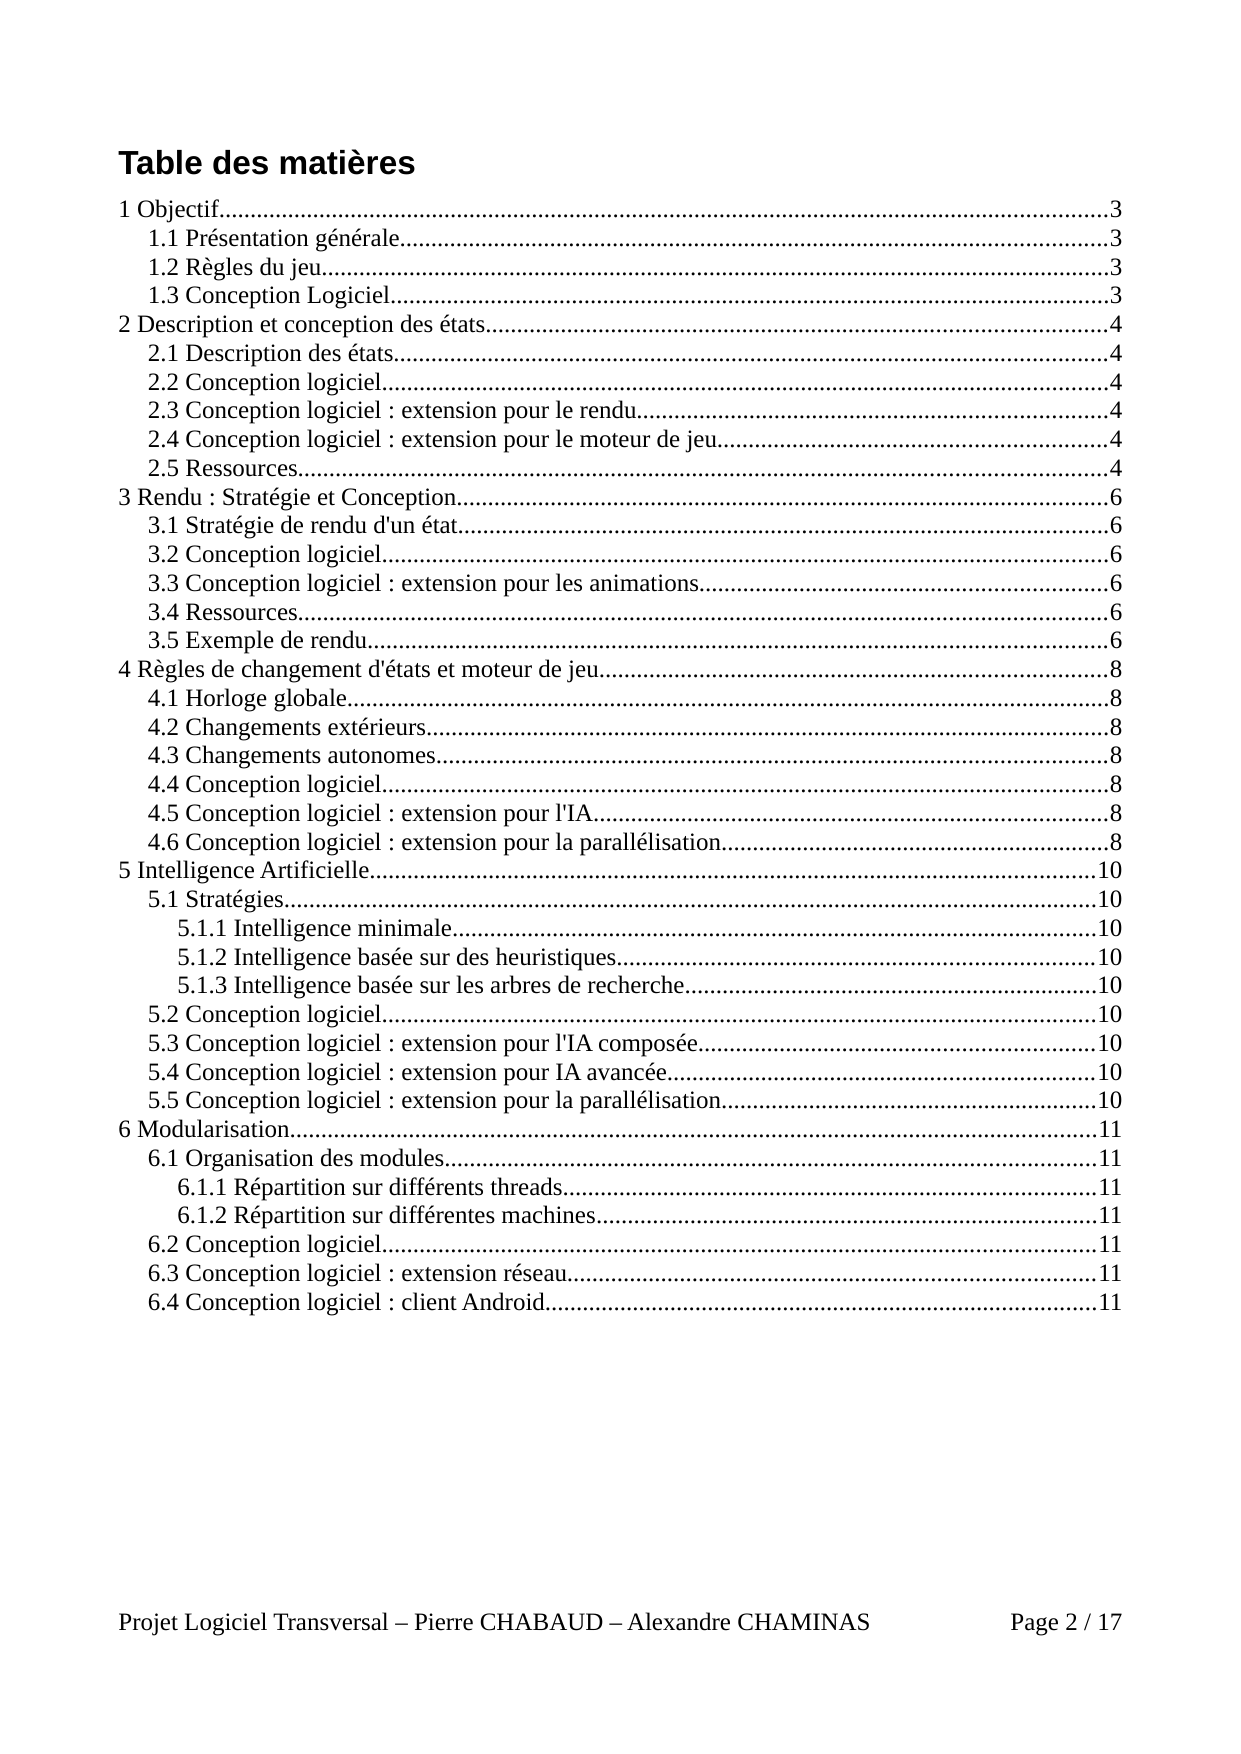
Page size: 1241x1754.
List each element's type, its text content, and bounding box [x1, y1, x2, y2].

text 2.3 Conception logiciel : extension pour le rendu 4 [148, 395, 1122, 424]
text 4 Règles de changement d'états et moteur de jeu 8 [118, 654, 1122, 683]
text 6.4 Conception logiciel : client Android 11 [148, 1287, 1122, 1315]
text 5.2 Conception logiciel 10 [148, 999, 1122, 1028]
subtitle Table des matières [118, 143, 1122, 182]
text 3.1 Stratégie de rendu d'un état 6 [148, 510, 1122, 539]
text 2.5 Ressources 4 [148, 453, 1122, 482]
text 1.3 Conception Logiciel 3 [148, 280, 1122, 309]
text 5.3 Conception logiciel : extension pour l'IA composée 10 [148, 1028, 1122, 1057]
text 5.1.1 Intelligence minimale 10 [177, 913, 1122, 942]
text 4.5 Conception logiciel : extension pour l'IA 8 [148, 798, 1122, 827]
text 4.4 Conception logiciel 8 [148, 769, 1122, 798]
text 3 Rendu : Stratégie et Conception 6 [118, 482, 1122, 510]
text 1.2 Règles du jeu 3 [148, 252, 1122, 280]
text 1.1 Présentation générale 3 [148, 223, 1122, 252]
text 5.1.2 Intelligence basée sur des heuristiques 10 [177, 942, 1122, 970]
text 3.5 Exemple de rendu 6 [148, 625, 1122, 654]
text 6.1.1 Répartition sur différents threads 11 [177, 1172, 1122, 1200]
text 2 Description et conception des états 4 [118, 309, 1122, 338]
text 6.1.2 Répartition sur différentes machines 11 [177, 1200, 1122, 1229]
text 5.4 Conception logiciel : extension pour IA avancée 10 [148, 1057, 1122, 1085]
text 6.1 Organisation des modules 11 [148, 1143, 1122, 1172]
text 4.1 Horloge globale 8 [148, 683, 1122, 712]
text 3.2 Conception logiciel 6 [148, 539, 1122, 568]
text 5 Intelligence Artificielle 10 [118, 855, 1122, 884]
text 4.6 Conception logiciel : extension pour la parallélisation 8 [148, 827, 1122, 855]
text 5.1 Stratégies 10 [148, 884, 1122, 913]
text 2.2 Conception logiciel 4 [148, 367, 1122, 395]
text 2.4 Conception logiciel : extension pour le moteur de jeu 4 [148, 424, 1122, 453]
text 5.5 Conception logiciel : extension pour la parallélisation 10 [148, 1085, 1122, 1114]
text 3.3 Conception logiciel : extension pour les animations 6 [148, 568, 1122, 597]
text 6.3 Conception logiciel : extension réseau 11 [148, 1258, 1122, 1287]
text 4.3 Changements autonomes 8 [148, 740, 1122, 769]
text 2.1 Description des états 4 [148, 338, 1122, 367]
text 5.1.3 Intelligence basée sur les arbres de recherche 10 [177, 970, 1122, 999]
text 1 Objectif 3 [118, 194, 1122, 223]
text 6.2 Conception logiciel 11 [148, 1229, 1122, 1258]
text 6 Modularisation 11 [118, 1114, 1122, 1143]
text 4.2 Changements extérieurs 8 [148, 712, 1122, 740]
text 3.4 Ressources 6 [148, 597, 1122, 625]
